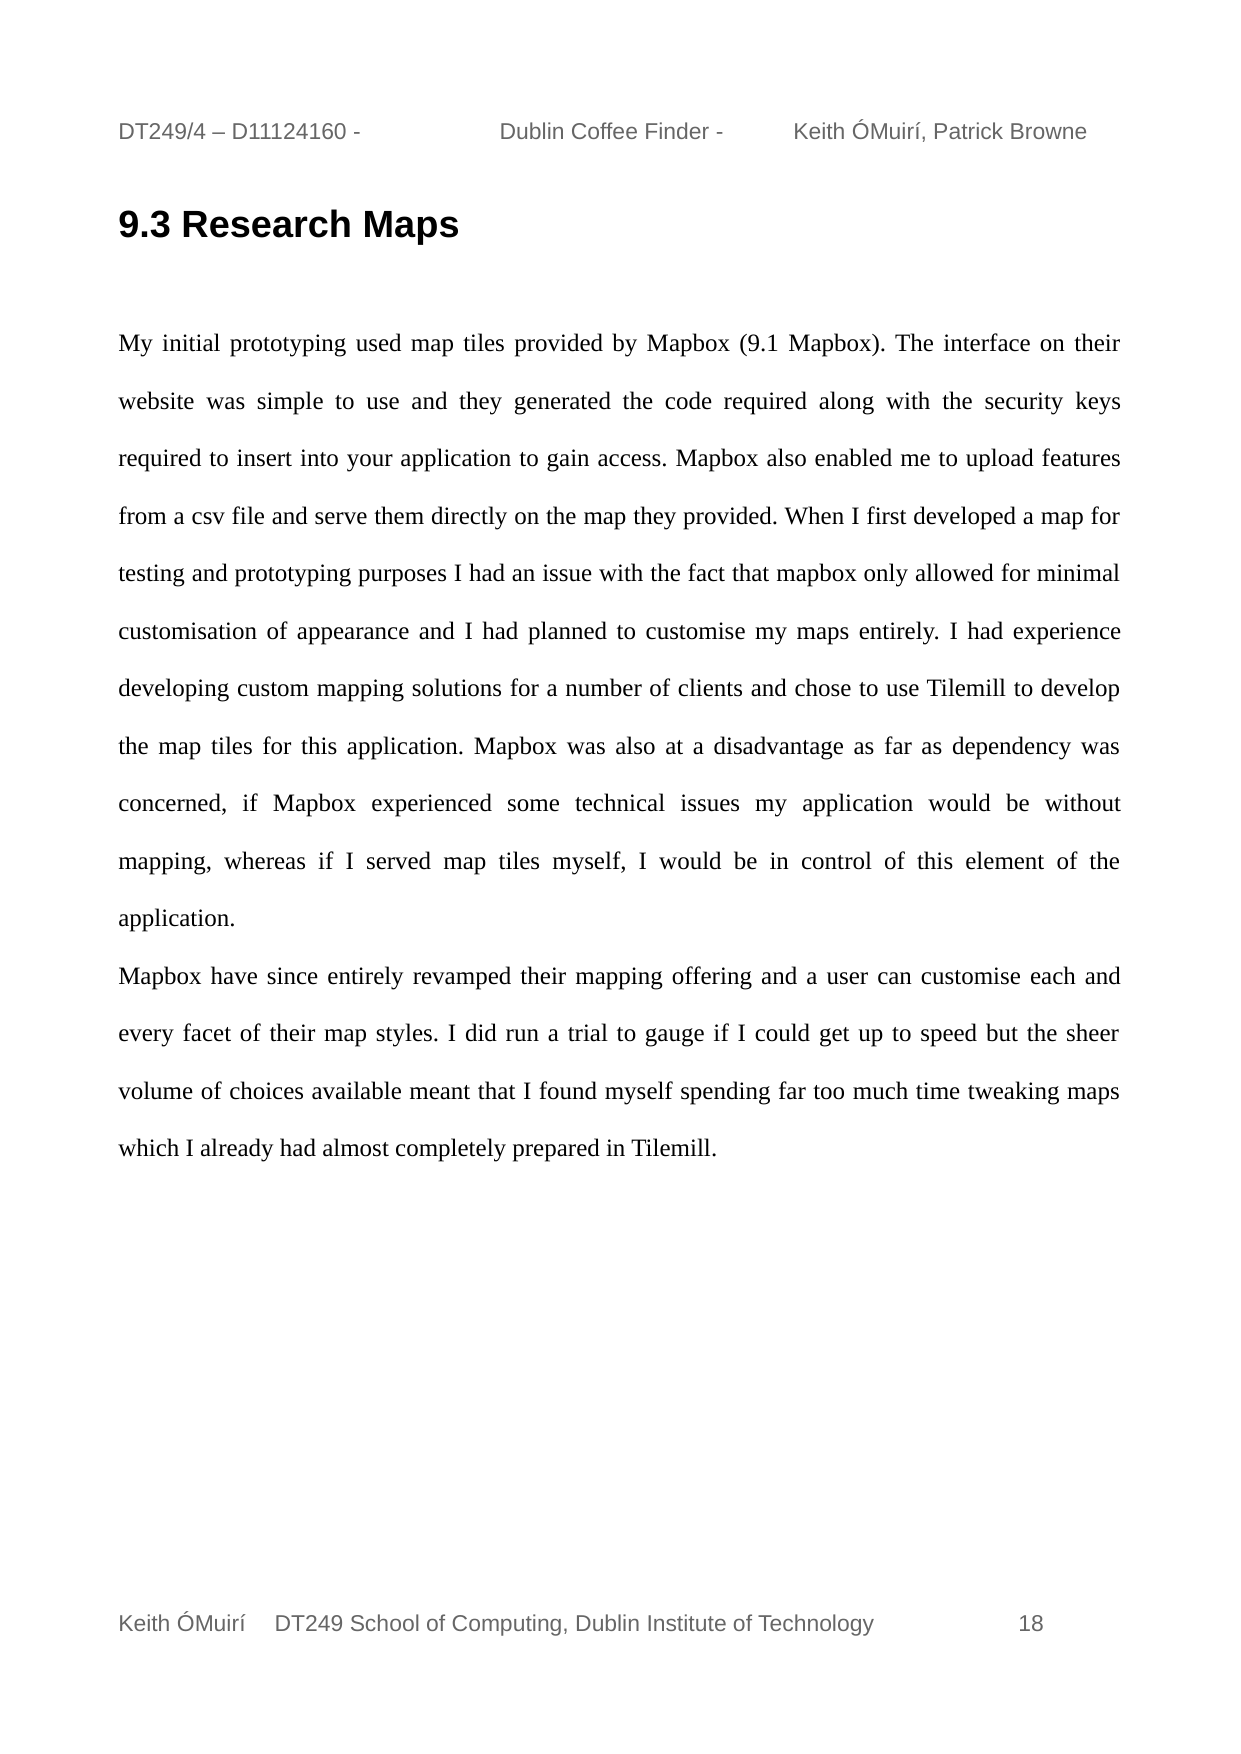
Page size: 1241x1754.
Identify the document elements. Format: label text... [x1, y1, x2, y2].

text My initial prototyping used map tiles provided by Mapbox (9.1 Mapbox). The interface on their website was simple to use and they generated the code required along with the security keys required to insert into your application to gain access. Mapbox also enabled me to upload features from a csv file and serve them directly on the map they provided. When I first developed a map for testing and prototyping purposes I had an issue with the fact that mapbox only allowed for minimal customisation of appearance and I had planned to customise my maps entirely. I had experience developing custom mapping solutions for a number of clients and chose to use Tilemill to develop the map tiles for this application. Mapbox was also at a disadvantage as far as dependency was concerned, if Mapbox experienced some technical issues my application would be without mapping, whereas if I served map tiles myself, I would be in control of this element of the application. [118, 328, 1122, 932]
subtitle 9.3 Research Maps [118, 202, 1122, 246]
text Mapbox have since entirely revamped their mapping offering and a user can customise each and every facet of their map styles. I did run a trial to gauge if I could get up to speed but the sheer volume of choices available meant that I found myself spending far too much time tweaking maps which I already had almost completely prepared in Tilemill. [118, 961, 1122, 1162]
